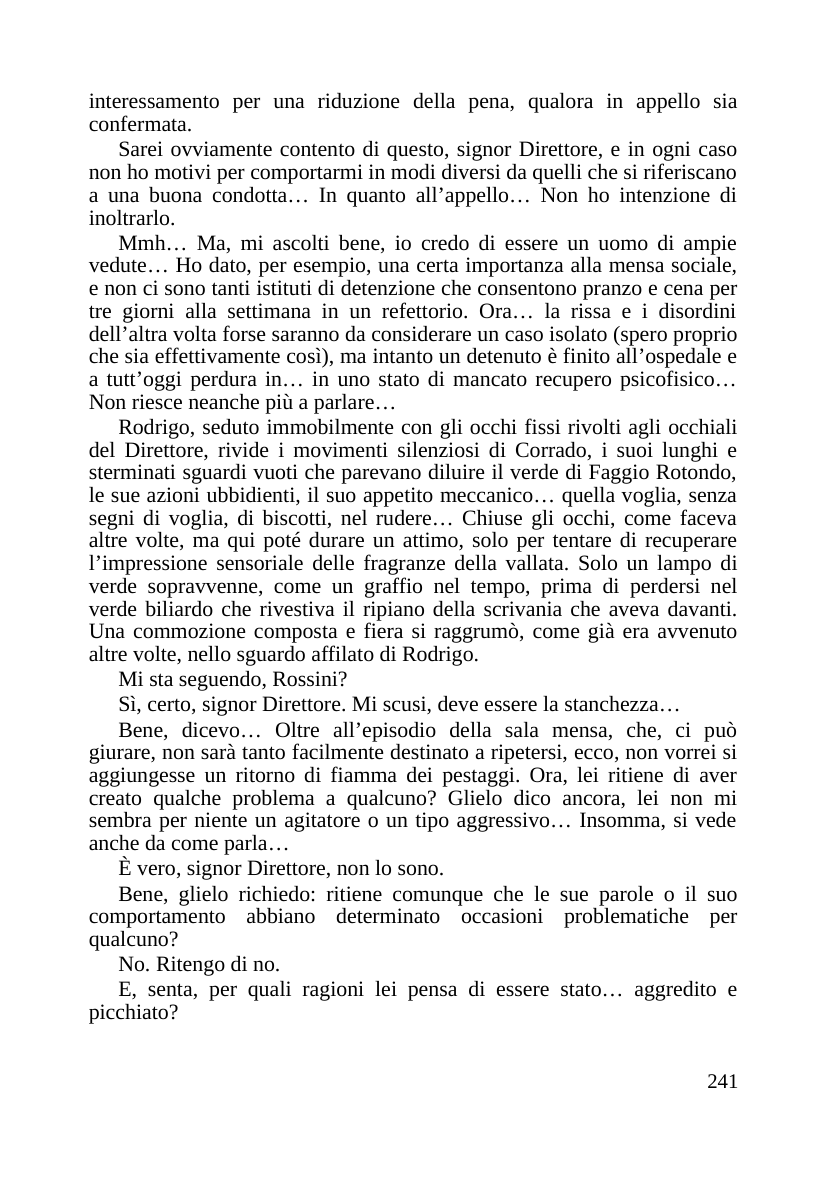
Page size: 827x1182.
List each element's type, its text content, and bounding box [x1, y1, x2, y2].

text Mmh… Ma, mi ascolti bene, io credo di essere un uomo di ampie vedute… Ho dato, per esempio, una certa importanza alla mensa sociale, e non ci sono tanti istituti di detenzione che consentono pranzo e cena per tre giorni alla settimana in un refettorio. Ora… la rissa e i disordini dell’altra volta forse saranno da considerare un caso isolato (spero proprio che sia effettivamente così), ma intanto un detenuto è finito all’ospedale e a tutt’oggi perdura in… in uno stato di mancato recupero psicofisico… Non riesce neanche più a parlare… [88, 230, 738, 414]
text Mi sta seguendo, Rossini? [88, 666, 738, 691]
text interessamento per una riduzione della pena, qualora in appello sia confermata. [88, 88, 738, 136]
text Bene, glielo richiedo: ritiene comunque che le sue parole o il suo comportamento abbiano determinato occasioni problematiche per qualcuno? [88, 881, 738, 951]
text È vero, signor Direttore, non lo sono. [88, 855, 738, 881]
text E, senta, per quali ragioni lei pensa di essere stato… aggredito e picchiato? [88, 976, 738, 1024]
text Rodrigo, seduto immobilmente con gli occhi fissi rivolti agli occhiali del Direttore, rivide i movimenti silenziosi di Corrado, i suoi lunghi e sterminati sguardi vuoti che parevano diluire il verde di Faggio Rotondo, le sue azioni ubbidienti, il suo appetito meccanico… quella voglia, senza segni di voglia, di biscotti, nel rudere… Chiuse gli occhi, come faceva altre volte, ma qui poté durare un attimo, solo per tentare di recuperare l’impressione sensoriale delle fragranze della vallata. Solo un lampo di verde sopravvenne, come un graffio nel tempo, prima di perdersi nel verde biliardo che rivestiva il ripiano della scrivania che aveva davanti. Una commozione composta e fiera si raggrumò, come già era avvenuto altre volte, nello sguardo affilato di Rodrigo. [88, 414, 738, 666]
text No. Ritengo di no. [88, 951, 738, 976]
text Sarei ovviamente contento di questo, signor Direttore, e in ogni caso non ho motivi per comportarmi in modi diversi da quelli che si riferiscano a una buona condotta… In quanto all’appello… Non ho intenzione di inoltrarlo. [88, 136, 738, 230]
text Bene, dicevo… Oltre all’episodio della sala mensa, che, ci può giurare, non sarà tanto facilmente destinato a ripetersi, ecco, non vorrei si aggiungesse un ritorno di fiamma dei pestaggi. Ora, lei ritiene di aver creato qualche problema a qualcuno? Glielo dico ancora, lei non mi sembra per niente un agitatore o un tipo aggressivo… Insomma, si vede anche da come parla… [88, 717, 738, 855]
text Sì, certo, signor Direttore. Mi scusi, deve essere la stanchezza… [88, 691, 738, 717]
